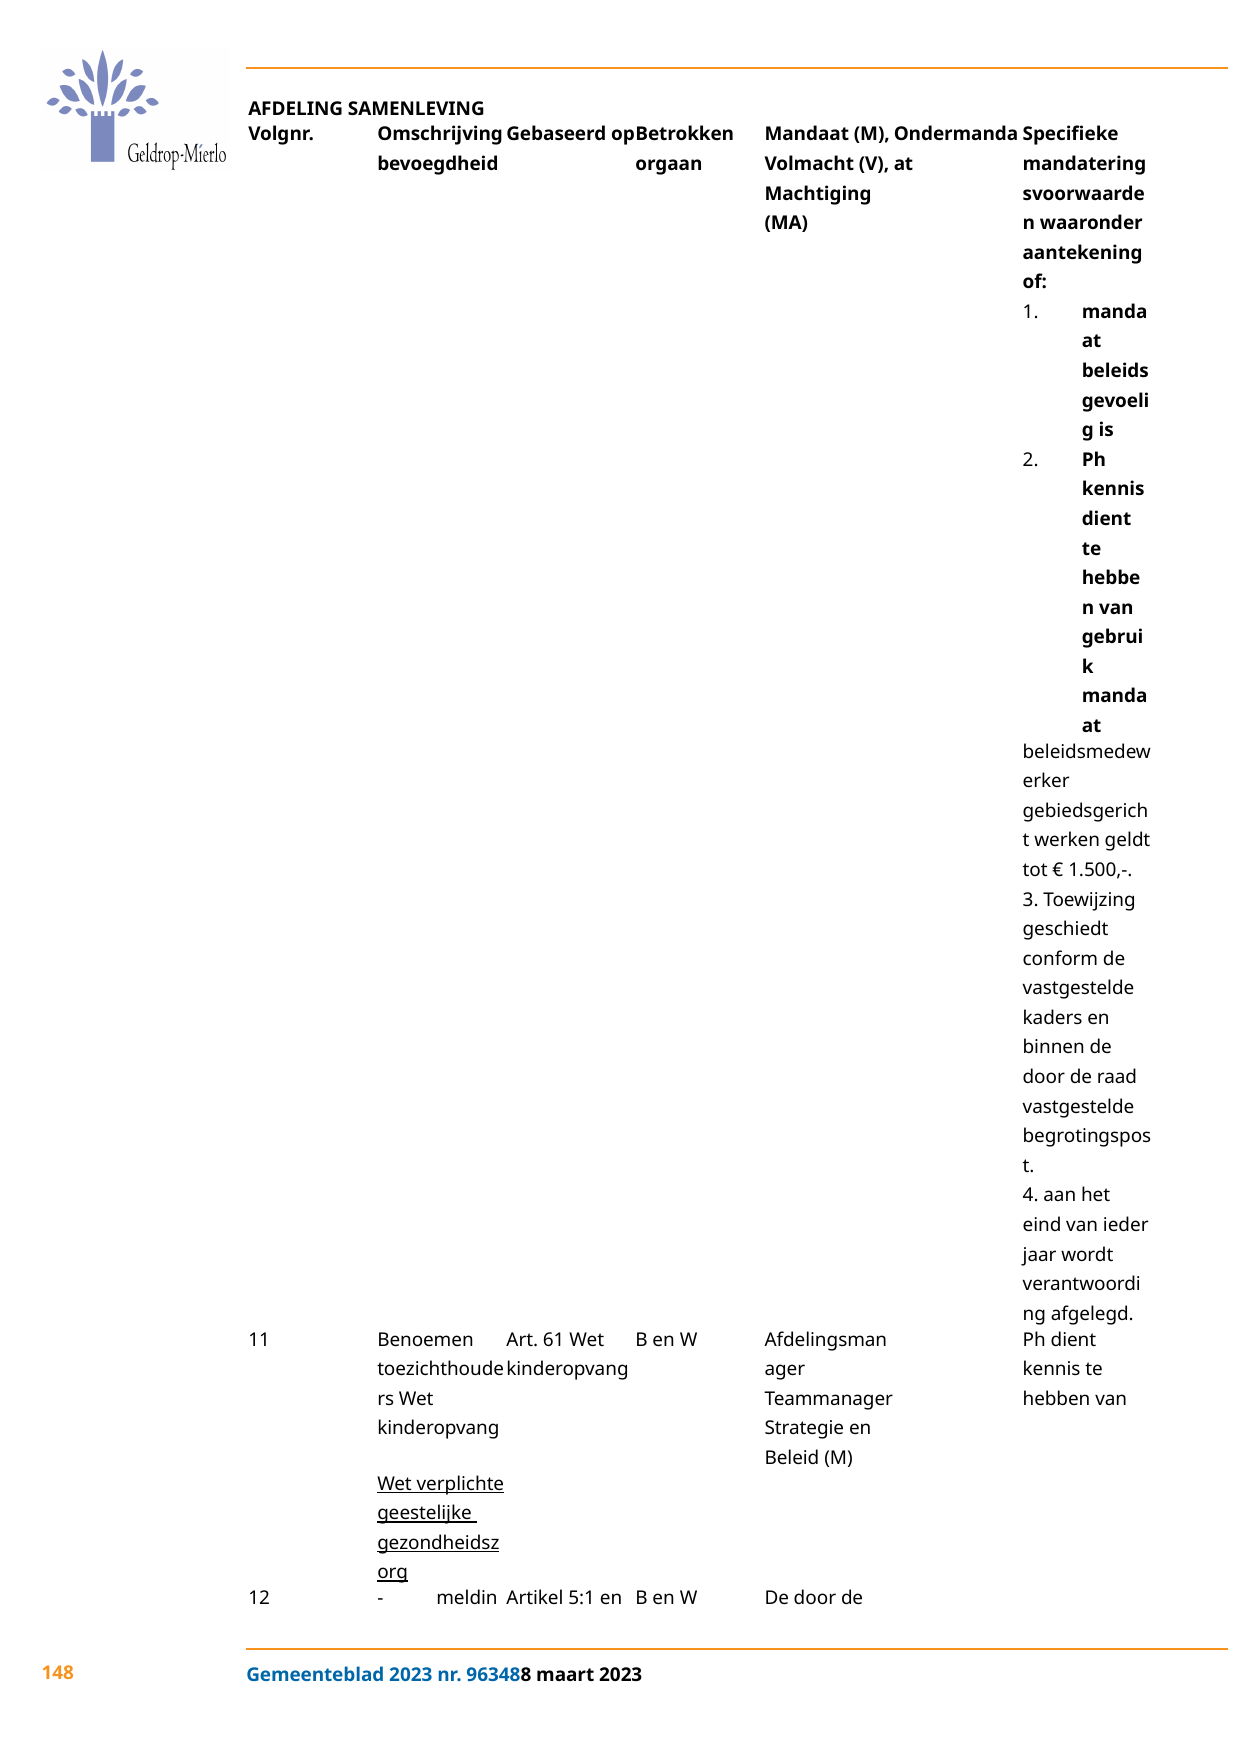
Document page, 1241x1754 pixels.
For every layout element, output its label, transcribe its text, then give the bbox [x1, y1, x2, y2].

table_cell Specifieke mandateringsvoorwaarden waaronder aantekening of: mandaat beleidsgevoelig is Ph kennis dient te hebben van gebruik mandaat [1023, 121, 1152, 738]
table_cell [506, 738, 635, 1326]
table_cell meldin [377, 1584, 506, 1610]
table_cell Mandaat (M), Volmacht (V), Machtiging (MA) [764, 121, 893, 738]
table_cell [894, 1584, 1022, 1610]
table_cell 11 [248, 1326, 377, 1470]
table_cell [635, 738, 764, 1326]
table_cell [248, 738, 377, 1326]
table_cell Ondermandaat [894, 121, 1022, 738]
picture [41, 47, 231, 172]
table_cell [894, 1470, 1022, 1584]
table_cell B en W [635, 1584, 764, 1610]
table_cell Gebaseerd op [506, 121, 635, 738]
table_cell Artikel 5:1 en [506, 1584, 635, 1610]
table_cell Volgnr. [248, 121, 377, 738]
table_cell [894, 1326, 1022, 1470]
table_cell Benoemen toezichthouders Wet kinderopvang [377, 1326, 506, 1470]
table_cell [764, 1470, 893, 1584]
table_cell B en W [635, 1326, 764, 1470]
table_header AFDELING SAMENLEVING [248, 95, 1152, 121]
table_cell Ph dient kennis te hebben van [1023, 1326, 1152, 1470]
table_cell [1023, 1584, 1152, 1610]
table_cell [506, 1470, 635, 1584]
table_cell [764, 738, 893, 1326]
table_cell [248, 1470, 377, 1584]
table_cell Art. 61 Wet kinderopvang [506, 1326, 635, 1470]
table_cell [377, 738, 506, 1326]
table_cell [894, 738, 1022, 1326]
table_cell Betrokken orgaan [635, 121, 764, 738]
table_cell Wet verplichte geestelijke gezondheidszorg [377, 1470, 506, 1584]
table_cell Afdelingsmanager Teammanager Strategie en Beleid (M) [764, 1326, 893, 1470]
table_cell 12 [248, 1584, 377, 1610]
table_cell Omschrijving bevoegdheid [377, 121, 506, 738]
table_cell [635, 1470, 764, 1584]
table_cell De door de [764, 1584, 893, 1610]
table_cell beleidsmedewerker gebiedsgericht werken geldt tot € 1.500,-. 3. Toewijzing geschiedt conform de vastgestelde kaders en binnen de door de raad vastgestelde begrotingspost. 4. aan het eind van ieder jaar wordt verantwoording afgelegd. [1023, 738, 1152, 1326]
table_cell [1023, 1470, 1152, 1584]
